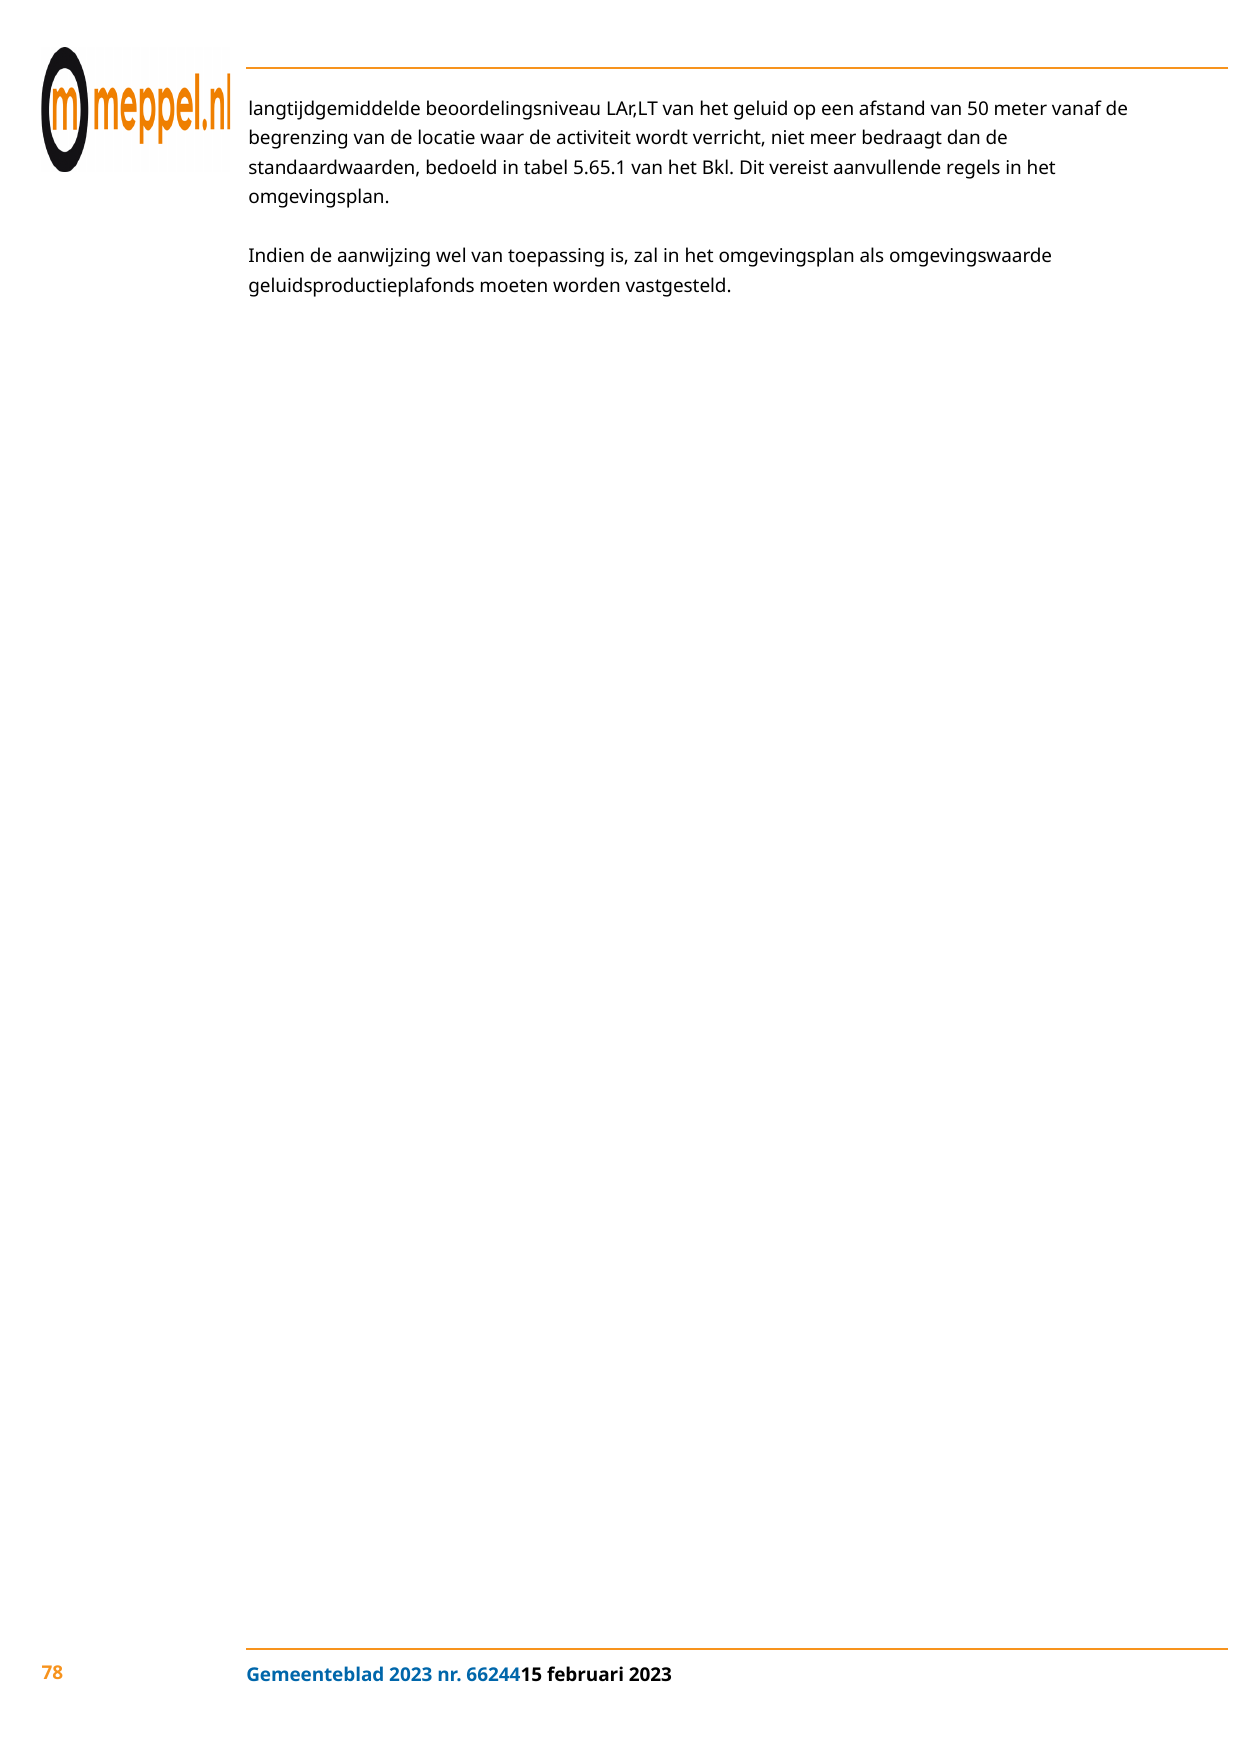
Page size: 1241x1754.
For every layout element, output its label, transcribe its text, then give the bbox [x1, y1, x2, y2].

text langtijdgemiddelde beoordelingsniveau LAr,LT van het geluid op een afstand van 50 meter vanaf de begrenzing van de locatie waar de activiteit wordt verricht, niet meer bedraagt dan de standaardwaarden, bedoeld in tabel 5.65.1 van het Bkl. Dit vereist aanvullende regels in het omgevingsplan. [248, 95, 1152, 209]
picture [41, 47, 231, 172]
text Indien de aanwijzing wel van toepassing is, zal in het omgevingsplan als omgevingswaarde geluidsproductieplafonds moeten worden vastgesteld. [248, 243, 1152, 298]
